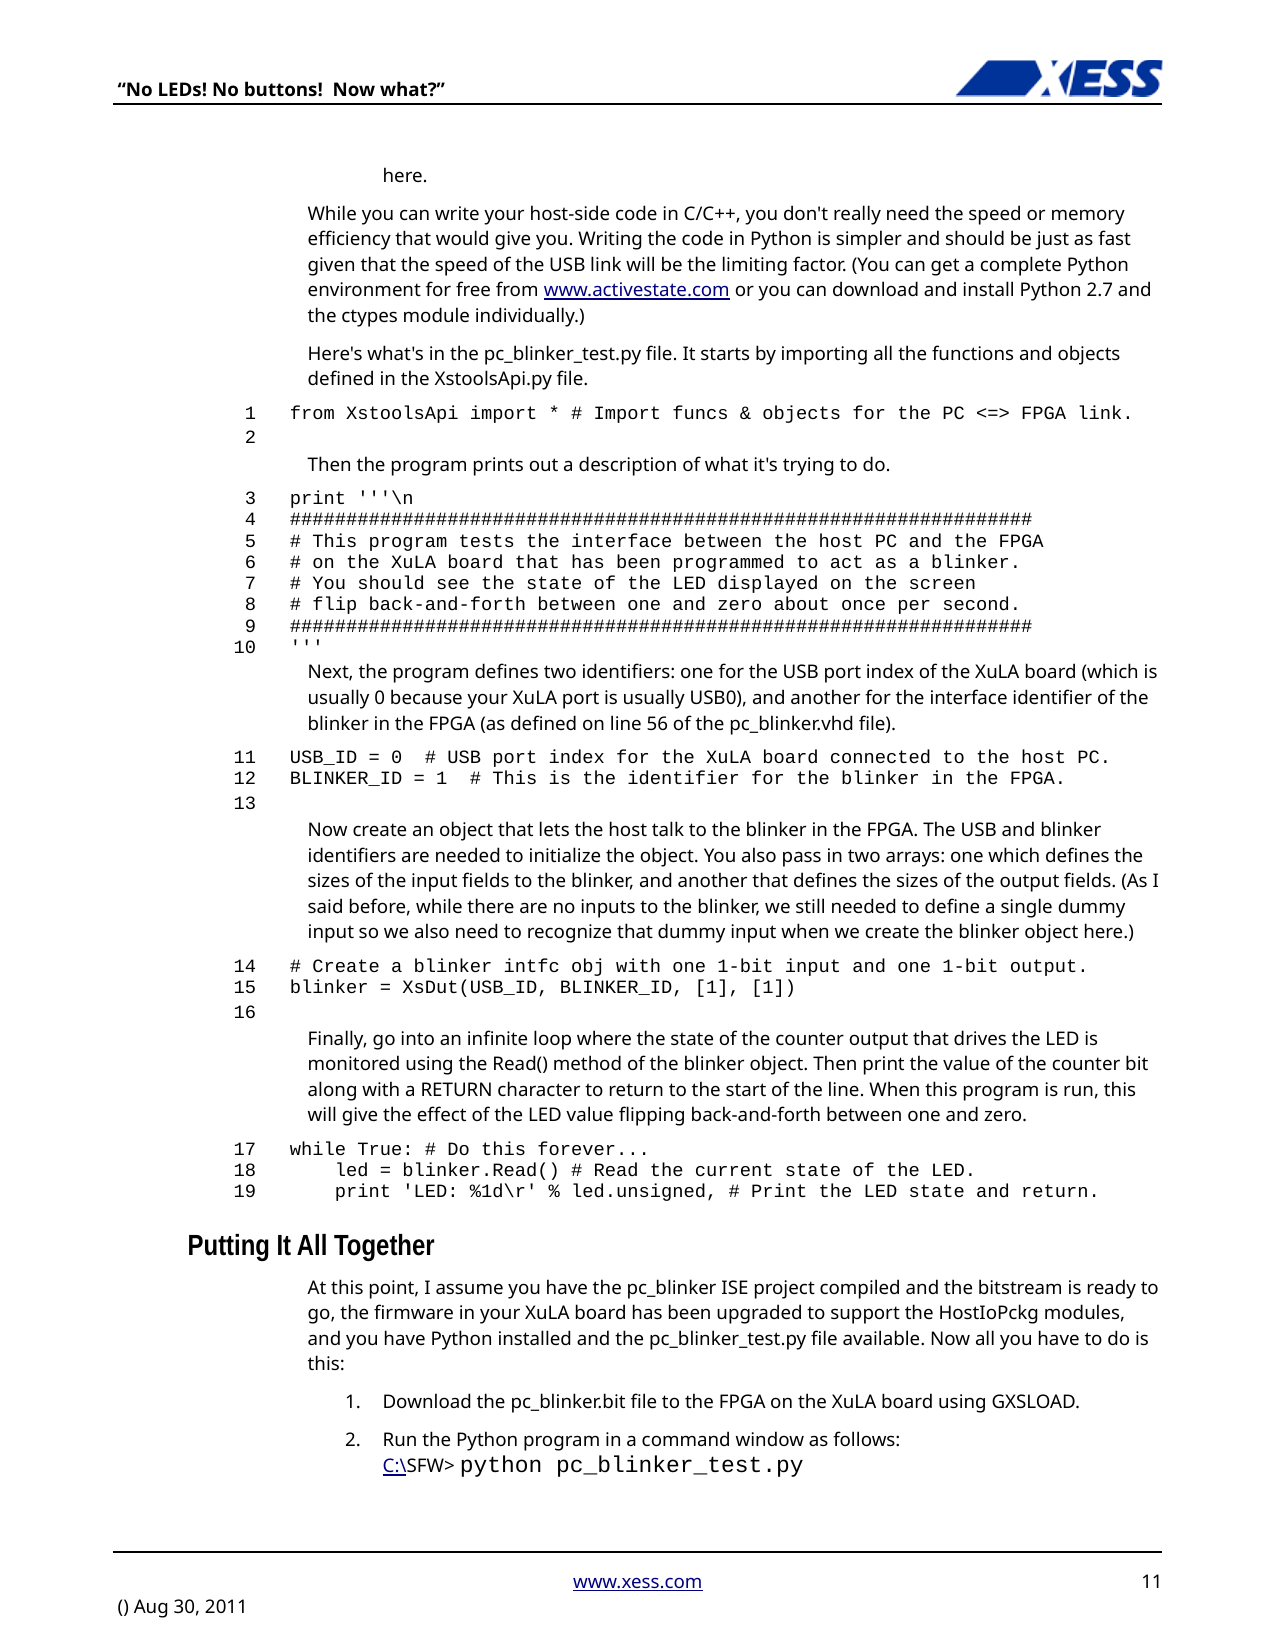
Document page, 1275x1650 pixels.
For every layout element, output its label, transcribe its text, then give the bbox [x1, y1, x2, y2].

list Run the Python program in a command window as follows: C:\SFW> python pc_blinker_test.py [345, 1427, 1162, 1479]
text Next, the program defines two identifiers: one for the USB port index of the XuLA board (which is usually 0 because your XuLA port is usually USB0), and another for the interface identifier of the blinker in the FPGA (as defined on line 56 of the pc_blinker.vhd file). [307, 659, 1162, 735]
list from XstoolsApi import * # Import funcs & objects for the PC <=> FPGA link. [289, 404, 1162, 425]
list ''' [289, 638, 1162, 659]
text Then the program prints out a description of what it's trying to do. [307, 451, 1162, 476]
text At this point, I assume you have the pc_blinker ISE project compiled and the bitstream is ready to go, the firmware in your XuLA board has been upgraded to support the HostIoPckg modules, and you have Python installed and the pc_blinker_test.py file available. Now all you have to do is this: [307, 1274, 1162, 1376]
list # This program tests the interface between the host PC and the FPGA [289, 531, 1162, 553]
list # You should see the state of the LED displayed on the screen [289, 574, 1162, 595]
list USB_ID = 0 # USB port index for the XuLA board connected to the host PC. [289, 748, 1162, 769]
list blinker = XsDut(USB_ID, BLINKER_ID, [1], [1]) [289, 978, 1162, 999]
subtitle Putting It All Together [187, 1228, 1162, 1262]
text While you can write your host-side code in C/C++, you don't really need the speed or memory efficiency that would give you. Writing the code in Python is simpler and should be just as fast given that the speed of the USB link will be the limiting factor. (You can get a complete Python environment for free from www.activestate.com or you can download and install Python 2.7 and the ctypes module individually.) [307, 200, 1162, 328]
list print '''\n [289, 489, 1162, 510]
list led = blinker.Read() # Read the current state of the LED. [289, 1161, 1162, 1182]
picture [955, 60, 1163, 97]
text Here's what's in the pc_blinker_test.py file. It starts by importing all the functions and objects defined in the XstoolsApi.py file. [307, 340, 1162, 391]
list while True: # Do this forever... [289, 1139, 1162, 1161]
list ################################################################## [289, 510, 1162, 531]
text here. [307, 162, 1162, 187]
list ################################################################## [289, 616, 1162, 638]
text Now create an object that lets the host talk to the blinker in the FPGA. The USB and blinker identifiers are needed to initialize the object. You also pass in two arrays: one which defines the sizes of the input fields to the blinker, and another that defines the sizes of the output fields. (As I said before, while there are no inputs to the blinker, we still needed to define a single dummy input so we also need to recognize that dummy input when we create the blinker object here.) [307, 816, 1162, 944]
list # on the XuLA board that has been programmed to act as a blinker. [289, 553, 1162, 574]
list # Create a blinker intfc obj with one 1-bit input and one 1-bit output. [289, 956, 1162, 978]
list # flip back-and-forth between one and zero about once per second. [289, 595, 1162, 616]
list print 'LED: %1d\r' % led.unsigned, # Print the LED state and return. [289, 1182, 1162, 1203]
text Finally, go into an infinite loop where the state of the counter output that drives the LED is monitored using the Read() method of the blinker object. Then print the value of the counter bit along with a RETURN character to return to the start of the line. When this program is run, this will give the effect of the LED value flipping back-and-forth between one and zero. [307, 1025, 1162, 1127]
list Download the pc_blinker.bit file to the FPGA on the XuLA board using GXSLOAD. [345, 1389, 1162, 1414]
list BLINKER_ID = 1 # This is the identifier for the blinker in the FPGA. [289, 769, 1162, 790]
